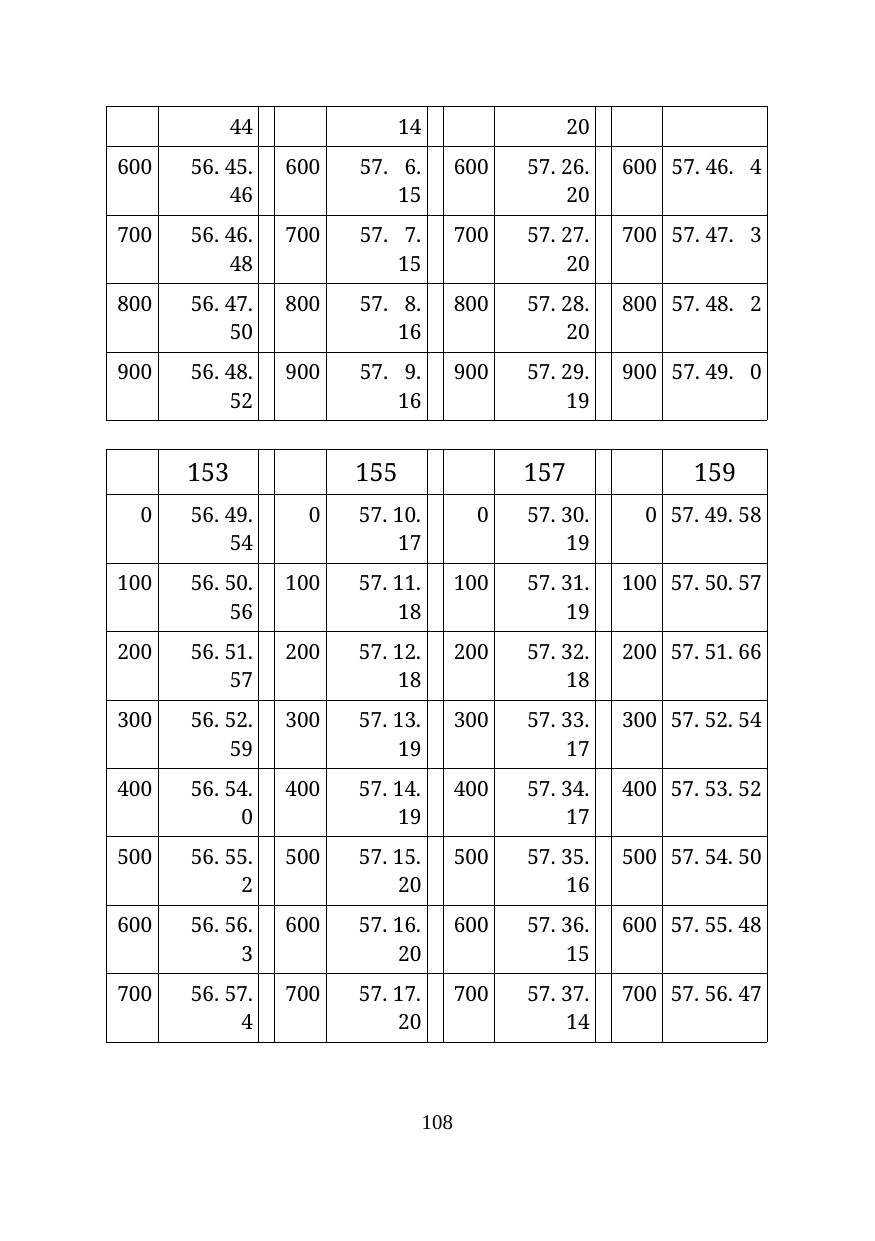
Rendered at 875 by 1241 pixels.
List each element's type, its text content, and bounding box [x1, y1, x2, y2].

table_cell 57. 55. 48 [663, 906, 767, 973]
table_cell 56. 45. 46 [159, 147, 258, 215]
table_cell [444, 107, 494, 146]
table_cell [259, 564, 274, 631]
table_header 159 [663, 450, 767, 494]
table_cell 600 [444, 147, 494, 215]
table_cell [259, 284, 274, 352]
table_cell 400 [107, 769, 158, 836]
table_cell 500 [275, 837, 326, 905]
table_cell 57. 56. 47 [663, 974, 767, 1042]
table_cell [596, 564, 611, 631]
table_cell 56. 54. 0 [159, 769, 258, 836]
table_cell 56. 46. 48 [159, 216, 258, 283]
table_cell 57. 32. 18 [495, 632, 595, 699]
table_cell [596, 495, 611, 563]
table_cell 600 [444, 906, 494, 973]
table_cell [612, 107, 662, 146]
table_cell [596, 769, 611, 836]
table_cell [428, 564, 443, 631]
table_cell 900 [107, 353, 158, 420]
table_cell 0 [612, 495, 662, 563]
table_cell 57. 16. 20 [327, 906, 427, 973]
table_cell 57. 6. 15 [327, 147, 427, 215]
table_cell 57. 12. 18 [327, 632, 427, 699]
table_cell 57. 49. 0 [663, 353, 767, 420]
table_cell 400 [275, 769, 326, 836]
table_cell 56. 48. 52 [159, 353, 258, 420]
table_cell 700 [275, 216, 326, 283]
table_cell 57. 17. 20 [327, 974, 427, 1042]
table_cell [259, 107, 274, 146]
table_cell [259, 216, 274, 283]
table_cell [596, 216, 611, 283]
table_cell 100 [275, 564, 326, 631]
table_cell 57. 7. 15 [327, 216, 427, 283]
table_cell 200 [107, 632, 158, 699]
table_cell [259, 769, 274, 836]
table_cell 900 [444, 353, 494, 420]
table_cell [259, 495, 274, 563]
table_cell [596, 632, 611, 699]
table_cell [259, 701, 274, 768]
table_cell [596, 974, 611, 1042]
table_cell 0 [275, 495, 326, 563]
table_cell 200 [275, 632, 326, 699]
table_header [107, 450, 158, 494]
table_cell 500 [107, 837, 158, 905]
table_cell 57. 50. 57 [663, 564, 767, 631]
table_cell [259, 632, 274, 699]
table_cell 100 [444, 564, 494, 631]
table_cell 57. 15. 20 [327, 837, 427, 905]
table_cell 57. 37. 14 [495, 974, 595, 1042]
table_cell 700 [444, 216, 494, 283]
table_cell 56. 55. 2 [159, 837, 258, 905]
table_cell 57. 30. 19 [495, 495, 595, 563]
table_cell 600 [275, 906, 326, 973]
table_cell 900 [275, 353, 326, 420]
table_cell 600 [612, 906, 662, 973]
table_cell 700 [107, 974, 158, 1042]
table_cell 57. 49. 58 [663, 495, 767, 563]
table_cell 500 [444, 837, 494, 905]
table_cell 700 [107, 216, 158, 283]
table_cell 700 [444, 974, 494, 1042]
table_cell 0 [107, 495, 158, 563]
table_cell [428, 284, 443, 352]
table_cell [107, 107, 158, 146]
table_cell 57. 11. 18 [327, 564, 427, 631]
table_header [275, 450, 326, 494]
table_cell 300 [107, 701, 158, 768]
table_cell 57. 33. 17 [495, 701, 595, 768]
table_cell 600 [107, 147, 158, 215]
table_cell 800 [275, 284, 326, 352]
table_cell 56. 51. 57 [159, 632, 258, 699]
table_cell [428, 107, 443, 146]
table_cell 400 [444, 769, 494, 836]
table_header [444, 450, 494, 494]
table_cell 56. 49. 54 [159, 495, 258, 563]
table_cell [596, 147, 611, 215]
table_cell 700 [612, 216, 662, 283]
table_cell 57. 51. 66 [663, 632, 767, 699]
table_cell 57. 46. 4 [663, 147, 767, 215]
table_cell [259, 906, 274, 973]
table_cell 700 [275, 974, 326, 1042]
table_cell [428, 769, 443, 836]
table_cell 500 [612, 837, 662, 905]
table_cell 800 [107, 284, 158, 352]
table_cell 300 [612, 701, 662, 768]
table_cell 57. 34. 17 [495, 769, 595, 836]
table_cell [596, 701, 611, 768]
table_header 155 [327, 450, 427, 494]
table_cell 57. 13. 19 [327, 701, 427, 768]
table_cell 57. 27. 20 [495, 216, 595, 283]
table_cell 57. 48. 2 [663, 284, 767, 352]
table_header [428, 450, 443, 494]
table_cell 100 [612, 564, 662, 631]
table_header [259, 450, 274, 494]
table_cell [275, 107, 326, 146]
table_cell 800 [612, 284, 662, 352]
table_cell [596, 837, 611, 905]
table_cell 57. 47. 3 [663, 216, 767, 283]
table_cell 0 [444, 495, 494, 563]
table_cell 100 [107, 564, 158, 631]
table_header [596, 450, 611, 494]
table_cell [428, 495, 443, 563]
table_cell [428, 147, 443, 215]
table_cell 57. 28. 20 [495, 284, 595, 352]
table_cell [596, 906, 611, 973]
table_header 153 [159, 450, 258, 494]
table_cell 300 [444, 701, 494, 768]
table_cell 57. 35. 16 [495, 837, 595, 905]
table_cell [428, 701, 443, 768]
table_cell [428, 837, 443, 905]
table_cell [428, 906, 443, 973]
table_cell [259, 147, 274, 215]
table_cell 57. 52. 54 [663, 701, 767, 768]
table_cell [596, 284, 611, 352]
table_cell [596, 353, 611, 420]
table_cell [259, 353, 274, 420]
table_cell 900 [612, 353, 662, 420]
table_cell 57. 8. 16 [327, 284, 427, 352]
table_cell 56. 50. 56 [159, 564, 258, 631]
table_cell 56. 56. 3 [159, 906, 258, 973]
table_cell 57. 31. 19 [495, 564, 595, 631]
table_cell [663, 107, 767, 146]
table_cell 56. 57. 4 [159, 974, 258, 1042]
table_cell 300 [275, 701, 326, 768]
table_cell [259, 974, 274, 1042]
table_cell 57. 9. 16 [327, 353, 427, 420]
table_cell 57. 29. 19 [495, 353, 595, 420]
table_cell 20 [495, 107, 595, 146]
table_cell 44 [159, 107, 258, 146]
table_cell 14 [327, 107, 427, 146]
table_cell [428, 216, 443, 283]
table_cell 57. 54. 50 [663, 837, 767, 905]
table_cell 57. 10. 17 [327, 495, 427, 563]
table_cell 56. 47. 50 [159, 284, 258, 352]
table_cell 57. 36. 15 [495, 906, 595, 973]
table_cell 600 [612, 147, 662, 215]
table_cell [428, 974, 443, 1042]
table_cell [596, 107, 611, 146]
table_cell [428, 632, 443, 699]
table_cell 57. 26. 20 [495, 147, 595, 215]
table_cell 800 [444, 284, 494, 352]
table_cell 56. 52. 59 [159, 701, 258, 768]
table_cell 600 [107, 906, 158, 973]
table_cell 400 [612, 769, 662, 836]
table_cell 200 [444, 632, 494, 699]
table_cell 57. 14. 19 [327, 769, 427, 836]
table_cell 57. 53. 52 [663, 769, 767, 836]
table_header [612, 450, 662, 494]
table_header 157 [495, 450, 595, 494]
table_cell 200 [612, 632, 662, 699]
table_cell [259, 837, 274, 905]
table_cell 700 [612, 974, 662, 1042]
table_cell [428, 353, 443, 420]
table_cell 600 [275, 147, 326, 215]
